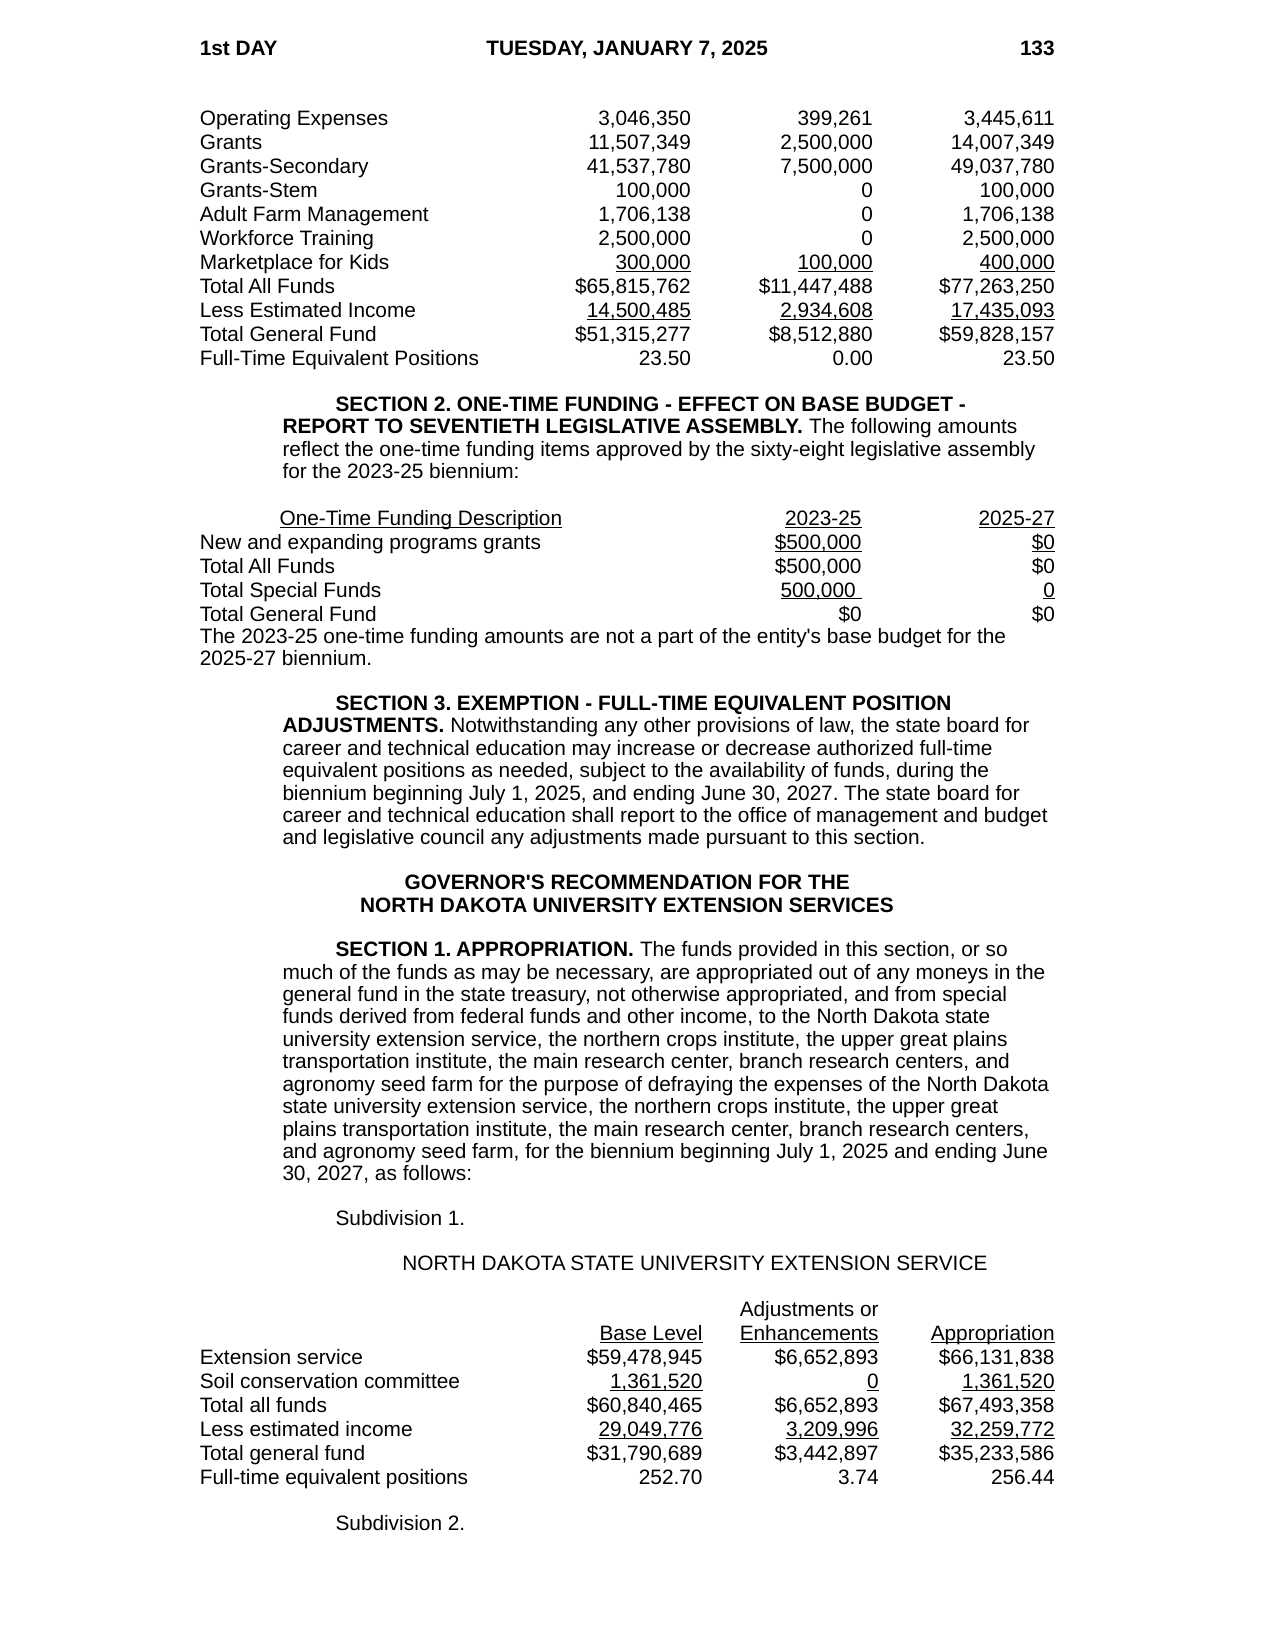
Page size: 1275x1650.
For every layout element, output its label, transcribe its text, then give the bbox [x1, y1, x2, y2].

table_cell 2,500,000 [873, 226, 1054, 250]
text SECTION 2. ONE-TIME FUNDING - EFFECT ON BASE BUDGET - REPORT TO SEVENTIETH LEGISLATIVE ASSEMBLY. The following amounts reflect the one-time funding items approved by the sixty-eight legislative assembly for the 2023-25 biennium: [282, 393, 1054, 483]
table_cell Less estimated income [200, 1417, 526, 1441]
table_cell 49,037,780 [873, 154, 1054, 178]
table_cell Grants-Secondary [200, 154, 509, 178]
text [0, 0, 118, 42]
table_cell Grants-Stem [200, 178, 509, 202]
table_cell $31,790,689 [526, 1441, 702, 1465]
text Subdivision 1. [282, 1208, 1054, 1230]
table_cell Soil conservation committee [200, 1369, 526, 1393]
table_header 2023-25 [642, 506, 861, 529]
table_cell 1,361,520 [878, 1369, 1054, 1393]
text SECTION 3. EXEMPTION - FULL-TIME EQUIVALENT POSITION ADJUSTMENTS. Notwithstanding any other provisions of law, the state board for career and technical education may increase or decrease authorized full-time equivalent positions as needed, subject to the availability of funds, during the biennium beginning July 1, 2025, and ending June 30, 2027. The state board for career and technical education shall report to the office of management and budget and legislative council any adjustments made pursuant to this section. [282, 692, 1054, 849]
table_cell 0 [691, 202, 873, 226]
table_cell 100,000 [691, 250, 873, 274]
text NORTH DAKOTA STATE UNIVERSITY EXTENSION SERVICE [282, 1252, 1054, 1275]
table_cell Total General Fund [200, 322, 509, 346]
table_cell 252.70 [526, 1465, 702, 1489]
table_cell $59,478,945 [526, 1345, 702, 1369]
table_cell 0 [702, 1369, 878, 1393]
table_header Adjustments or Enhancements [702, 1297, 878, 1345]
table_cell 0 [691, 178, 873, 202]
table_header One-Time Funding Description [200, 506, 642, 529]
table_header Appropriation [878, 1297, 1054, 1345]
table_cell $8,512,880 [691, 322, 873, 346]
subtitle Page 133 [9, 9, 109, 33]
table_cell 2,934,608 [691, 298, 873, 322]
table_cell 100,000 [509, 178, 691, 202]
table_cell $500,000 [642, 554, 861, 577]
title GOVERNOR'S RECOMMENDATION FOR THE [199, 872, 1054, 894]
table_cell 399,261 [691, 106, 873, 130]
table_cell 32,259,772 [878, 1417, 1054, 1441]
table_cell $67,493,358 [878, 1393, 1054, 1417]
table_cell Total all funds [200, 1393, 526, 1417]
table_cell Marketplace for Kids [200, 250, 509, 274]
table_cell 256.44 [878, 1465, 1054, 1489]
table_cell 3,046,350 [509, 106, 691, 130]
table_cell Total All Funds [200, 274, 509, 298]
table_cell $59,828,157 [873, 322, 1054, 346]
table_cell $0 [861, 554, 1054, 577]
table_cell 400,000 [873, 250, 1054, 274]
table_cell 0 [691, 226, 873, 250]
table_cell 500,000 [642, 578, 861, 601]
table_cell 14,007,349 [873, 130, 1054, 154]
table_cell Total Special Funds [200, 578, 642, 601]
table_cell $51,315,277 [509, 322, 691, 346]
table_cell 2,500,000 [691, 130, 873, 154]
table_cell Full-Time Equivalent Positions [200, 346, 509, 369]
text SECTION 1. APPROPRIATION. The funds provided in this section, or so much of the funds as may be necessary, are appropriated out of any moneys in the general fund in the state treasury, not otherwise appropriated, and from special funds derived from federal funds and other income, to the North Dakota state university extension service, the northern crops institute, the upper great plains transportation institute, the main research center, branch research centers, and agronomy seed farm for the purpose of defraying the expenses of the North Dakota state university extension service, the northern crops institute, the upper great plains transportation institute, the main research center, branch research centers, and agronomy seed farm, for the biennium beginning July 1, 2025 and ending June 30, 2027, as follows: [282, 939, 1054, 1185]
text The 2023-25 one-time funding amounts are not a part of the entity's base budget for the 2025-27 biennium. [199, 625, 1054, 670]
table_cell $60,840,465 [526, 1393, 702, 1417]
table_cell Total All Funds [200, 554, 642, 577]
table_cell $66,131,838 [878, 1345, 1054, 1369]
table_cell 1,706,138 [509, 202, 691, 226]
table_header Base Level [526, 1297, 702, 1345]
table_cell 29,049,776 [526, 1417, 702, 1441]
table_cell $3,442,897 [702, 1441, 878, 1465]
table_cell 14,500,485 [509, 298, 691, 322]
table_cell $500,000 [642, 530, 861, 553]
table_cell Less Estimated Income [200, 298, 509, 322]
table_cell 300,000 [509, 250, 691, 274]
table_cell $11,447,488 [691, 274, 873, 298]
table_cell $0 [642, 601, 861, 625]
title NORTH DAKOTA UNIVERSITY EXTENSION SERVICES [199, 894, 1054, 916]
table_cell $6,652,893 [702, 1393, 878, 1417]
table_cell 11,507,349 [509, 130, 691, 154]
table_cell 23.50 [873, 346, 1054, 369]
table_cell Adult Farm Management [200, 202, 509, 226]
table_cell Grants [200, 130, 509, 154]
table_cell $6,652,893 [702, 1345, 878, 1369]
table_cell 17,435,093 [873, 298, 1054, 322]
text Subdivision 2. [282, 1513, 1054, 1535]
table_cell 100,000 [873, 178, 1054, 202]
table_header 2025-27 [861, 506, 1054, 529]
table_cell $77,263,250 [873, 274, 1054, 298]
table_cell 1,706,138 [873, 202, 1054, 226]
table_cell $0 [861, 601, 1054, 625]
table_cell 0.00 [691, 346, 873, 369]
table_cell Workforce Training [200, 226, 509, 250]
table_cell 3,445,611 [873, 106, 1054, 130]
table_cell 2,500,000 [509, 226, 691, 250]
table_cell 1,361,520 [526, 1369, 702, 1393]
table_cell Total General Fund [200, 601, 642, 625]
table_header [200, 1297, 526, 1345]
table_cell 7,500,000 [691, 154, 873, 178]
table_cell 41,537,780 [509, 154, 691, 178]
table_cell Extension service [200, 1345, 526, 1369]
table_cell 3.74 [702, 1465, 878, 1489]
table_cell $35,233,586 [878, 1441, 1054, 1465]
table_cell Operating Expenses [200, 106, 509, 130]
table_cell $65,815,762 [509, 274, 691, 298]
table_cell Total general fund [200, 1441, 526, 1465]
table_cell Full-time equivalent positions [200, 1465, 526, 1489]
table_cell New and expanding programs grants [200, 530, 642, 553]
table_cell 23.50 [509, 346, 691, 369]
table_cell $0 [861, 530, 1054, 553]
table_cell 0 [861, 578, 1054, 601]
table_cell 3,209,996 [702, 1417, 878, 1441]
